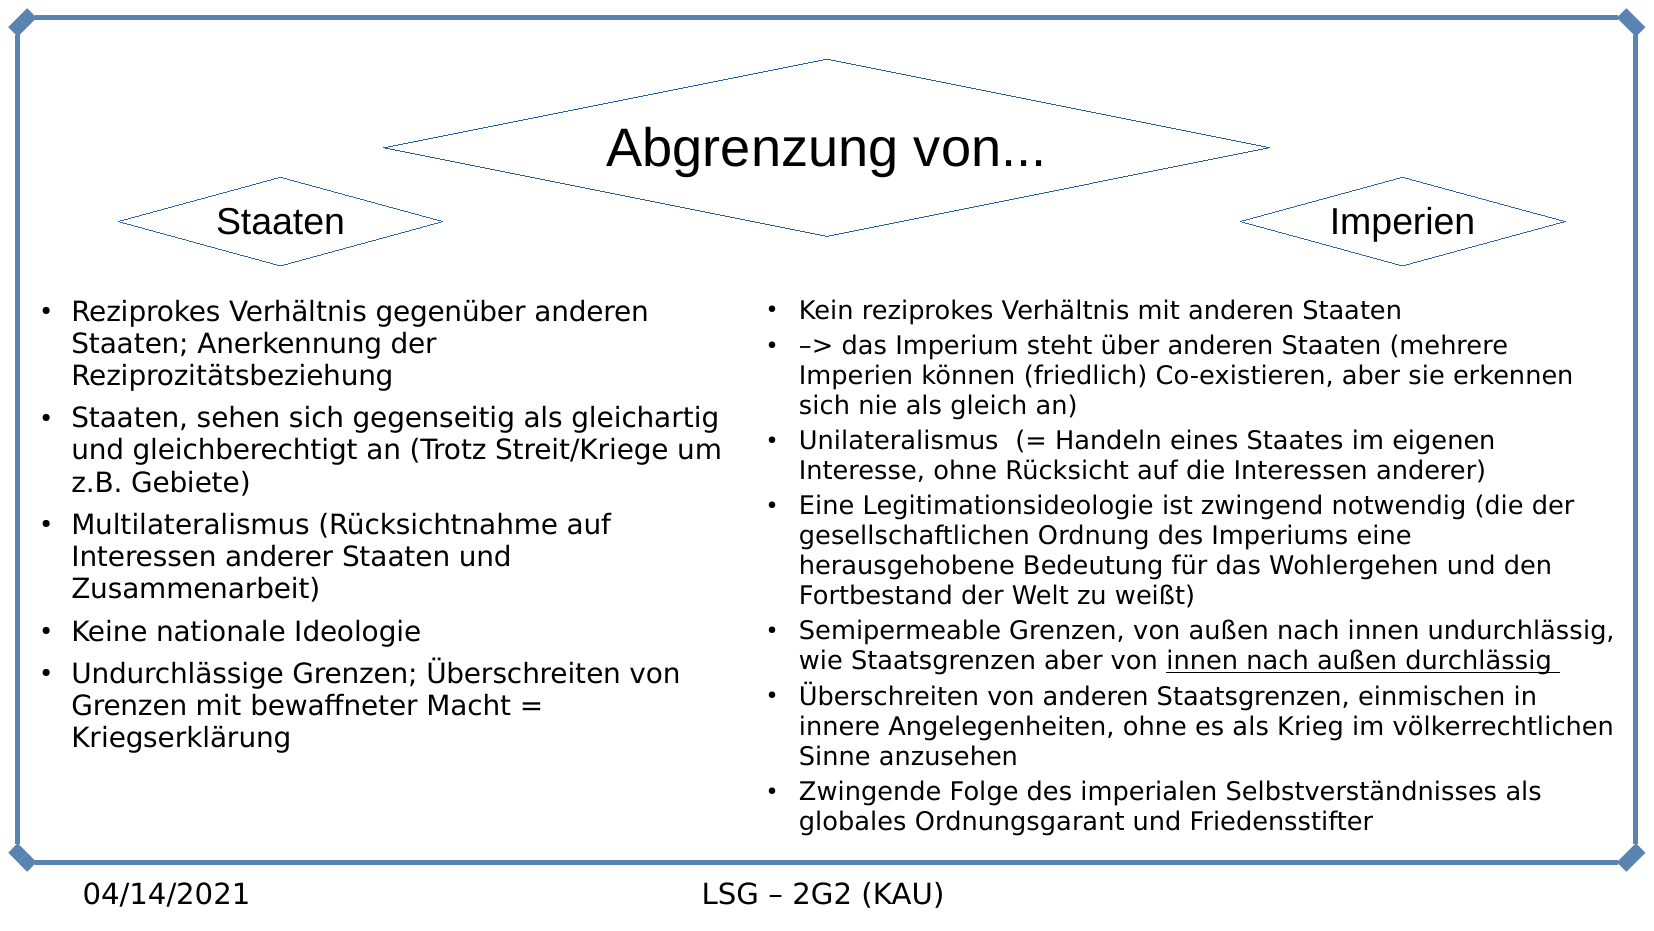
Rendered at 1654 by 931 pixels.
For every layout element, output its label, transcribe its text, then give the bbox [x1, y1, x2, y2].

text_box Abgrenzung von... [383, 59, 1270, 237]
list Kein reziprokes Verhältnis mit anderen Staaten –> das Imperium steht über anderen Staaten (mehrere Imperien können (friedlich) Co-existieren, aber sie erkennen sich nie als gleich an) Unilateralismus (= Handeln eines Staates im eigenen Interesse, ohne Rücksicht auf die Interessen anderer) Eine Legitimationsideologie ist zwingend notwendig (die der gesellschaftlichen Ordnung des Imperiums eine herausgehobene Bedeutung für das Wohlergehen und den Fortbestand der Welt zu weißt) Semipermeable Grenzen, von außen nach innen undurchlässig, wie Staatsgrenzen aber von innen nach außen durchlässig Überschreiten von anderen Staatsgrenzen, einmischen in innere Angelegenheiten, ohne es als Krieg im völkerrechtlichen Sinne anzusehen Zwingende Folge des imperialen Selbstverständnisses als globales Ordnungsgarant und Friedensstifter [767, 295, 1625, 857]
text_box Imperien [1240, 177, 1566, 266]
list Reziprokes Verhältnis gegenüber anderen Staaten; Anerkennung der Reziprozitätsbeziehung Staaten, sehen sich gegenseitig als gleichartig und gleichberechtigt an (Trotz Streit/Kriege um z.B. Gebiete) Multilateralismus (Rücksichtnahme auf Interessen anderer Staaten und Zusammenarbeit) Keine nationale Ideologie Undurchlässige Grenzen; Überschreiten von Grenzen mit bewaffneter Macht = Kriegserklärung [41, 295, 739, 758]
text_box Staaten [118, 177, 443, 266]
